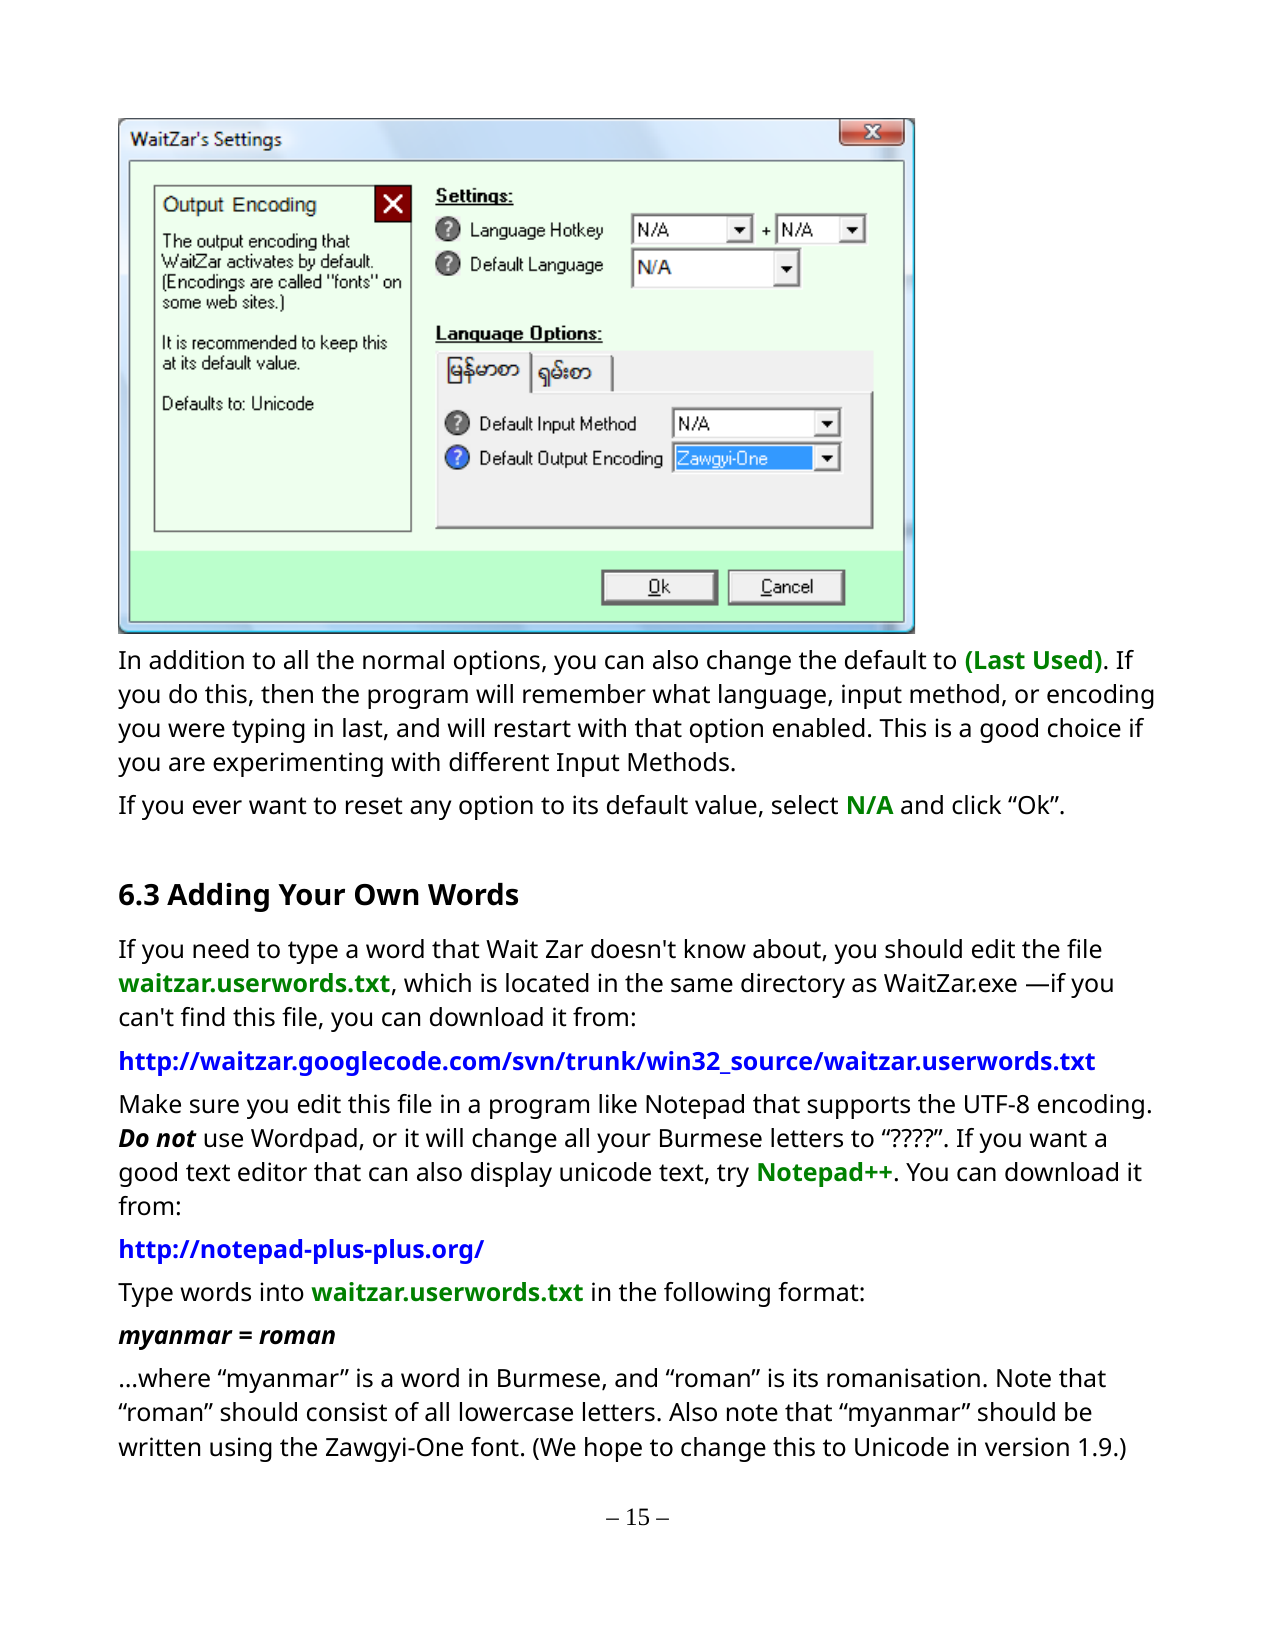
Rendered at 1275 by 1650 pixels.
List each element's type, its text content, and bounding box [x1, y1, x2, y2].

text …where “myanmar” is a word in Burmese, and “roman” is its romanisation. Note that “roman” should consist of all lowercase letters. Also note that “myanmar” should be written using the Zawgyi-One font. (We hope to change this to Unicode in version 1.9.) [118, 1361, 1157, 1463]
text If you need to type a word that Wait Zar doesn't know about, you should edit the file waitzar.userwords.txt, which is located in the same directory as WaitZar.exe —if you can't find this file, you can download it from: [118, 932, 1157, 1034]
subtitle 6.3 Adding Your Own Words [118, 874, 1157, 914]
text http://notepad-plus-plus.org/ [118, 1232, 1157, 1266]
picture [118, 118, 915, 634]
text myanmar = roman [118, 1318, 1157, 1352]
text If you ever want to reset any option to its default value, select N/A and click “Ok”. [118, 788, 1157, 822]
text In addition to all the normal options, you can also change the default to (Last Used). If you do this, then the program will remember what language, input method, or encoding you were typing in last, and will restart with that option enabled. This is a good choice if you are experimenting with different Input Methods. [118, 634, 1157, 779]
text http://waitzar.googlecode.com/svn/trunk/win32_source/waitzar.userwords.txt [118, 1043, 1157, 1077]
text Type words into waitzar.userwords.txt in the following format: [118, 1275, 1157, 1309]
text Make sure you edit this file in a program like Notepad that supports the UTF-8 encoding. Do not use Wordpad, or it will change all your Burmese letters to “????”. If you want a good text editor that can also display unicode text, try Notepad++. You can download it from: [118, 1086, 1157, 1223]
